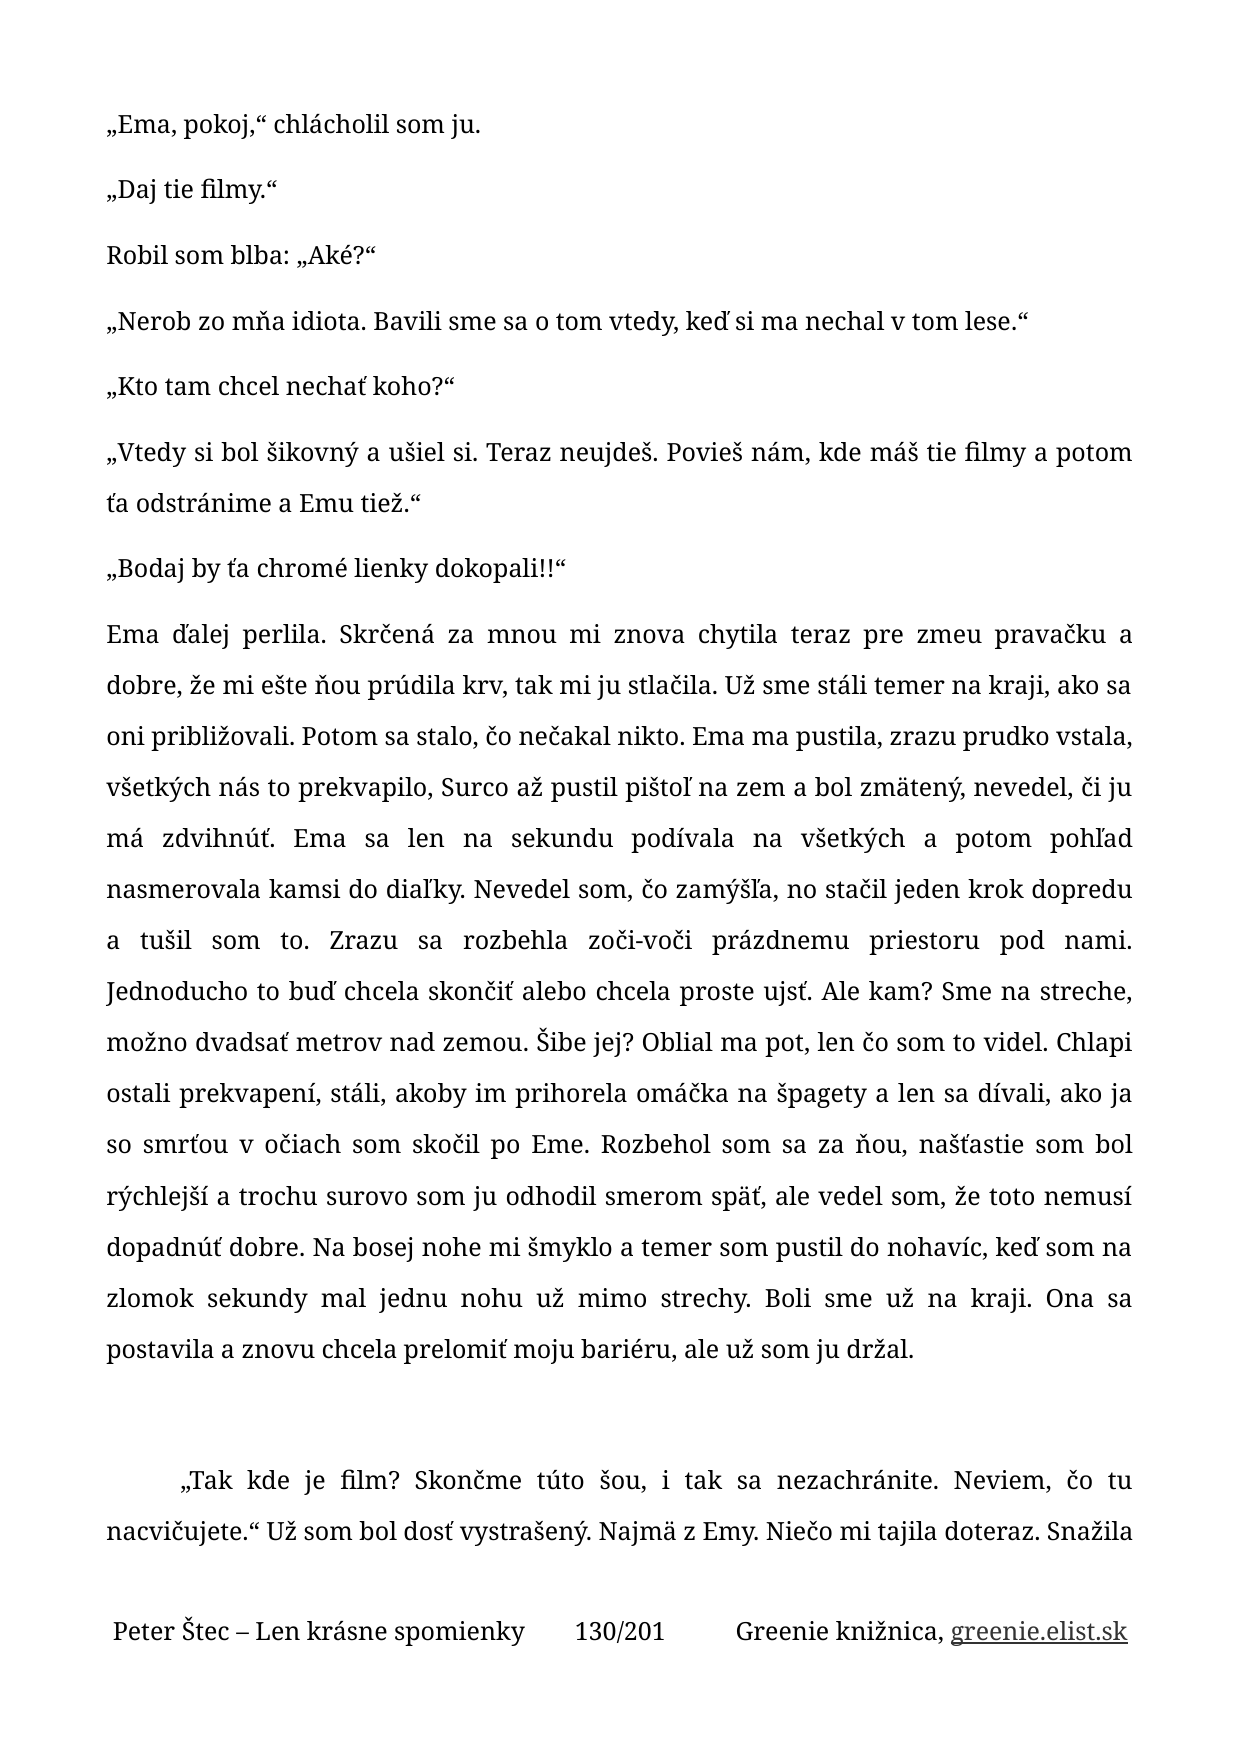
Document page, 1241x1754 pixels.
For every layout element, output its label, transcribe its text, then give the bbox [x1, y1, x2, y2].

text „Kto tam chcel nechať koho?“ [106, 369, 1134, 403]
text „Daj tie filmy.“ [106, 172, 1134, 206]
text Ema ďalej perlila. Skrčená za mnou mi znova chytila teraz pre zmeu pravačku a dobre, že mi ešte ňou prúdila krv, tak mi ju stlačila. Už sme stáli temer na kraji, ako sa oni približovali. Potom sa stalo, čo nečakal nikto. Ema ma pustila, zrazu prudko vstala, všetkých nás to prekvapilo, Surco až pustil pištoľ na zem a bol zmätený, nevedel, či ju má zdvihnúť. Ema sa len na sekundu podívala na všetkých a potom pohľad nasmerovala kamsi do diaľky. Nevedel som, čo zamýšľa, no stačil jeden krok dopredu a tušil som to. Zrazu sa rozbehla zoči-voči prázdnemu priestoru pod nami. Jednoducho to buď chcela skončiť alebo chcela proste ujsť. Ale kam? Sme na streche, možno dvadsať metrov nad zemou. Šibe jej? Oblial ma pot, len čo som to videl. Chlapi ostali prekvapení, stáli, akoby im prihorela omáčka na špagety a len sa dívali, ako ja so smrťou v očiach som skočil po Eme. Rozbehol som sa za ňou, našťastie som bol rýchlejší a trochu surovo som ju odhodil smerom späť, ale vedel som, že toto nemusí dopadnúť dobre. Na bosej nohe mi šmyklo a temer som pustil do nohavíc, keď som na zlomok sekundy mal jednu nohu už mimo strechy. Boli sme už na kraji. Ona sa postavila a znovu chcela prelomiť moju bariéru, ale už som ju držal. [106, 617, 1134, 1365]
text „Nerob zo mňa idiota. Bavili sme sa o tom vtedy, keď si ma nechal v tom lese.“ [106, 303, 1134, 337]
text „Bodaj by ťa chromé lienky dokopali!!“ [106, 551, 1134, 585]
text „Tak kde je film? Skončme túto šou, i tak sa nezachránite. Neviem, čo tu nacvičujete.“ Už som bol dosť vystrašený. Najmä z Emy. Niečo mi tajila doteraz. Snažila [106, 1462, 1134, 1548]
text Robil som blba: „Aké?“ [106, 237, 1134, 272]
text „Vtedy si bol šikovný a ušiel si. Teraz neujdeš. Povieš nám, kde máš tie filmy a potom ťa odstránime a Emu tiež.“ [106, 434, 1134, 519]
text „Ema, pokoj,“ chlácholil som ju. [106, 106, 1134, 140]
